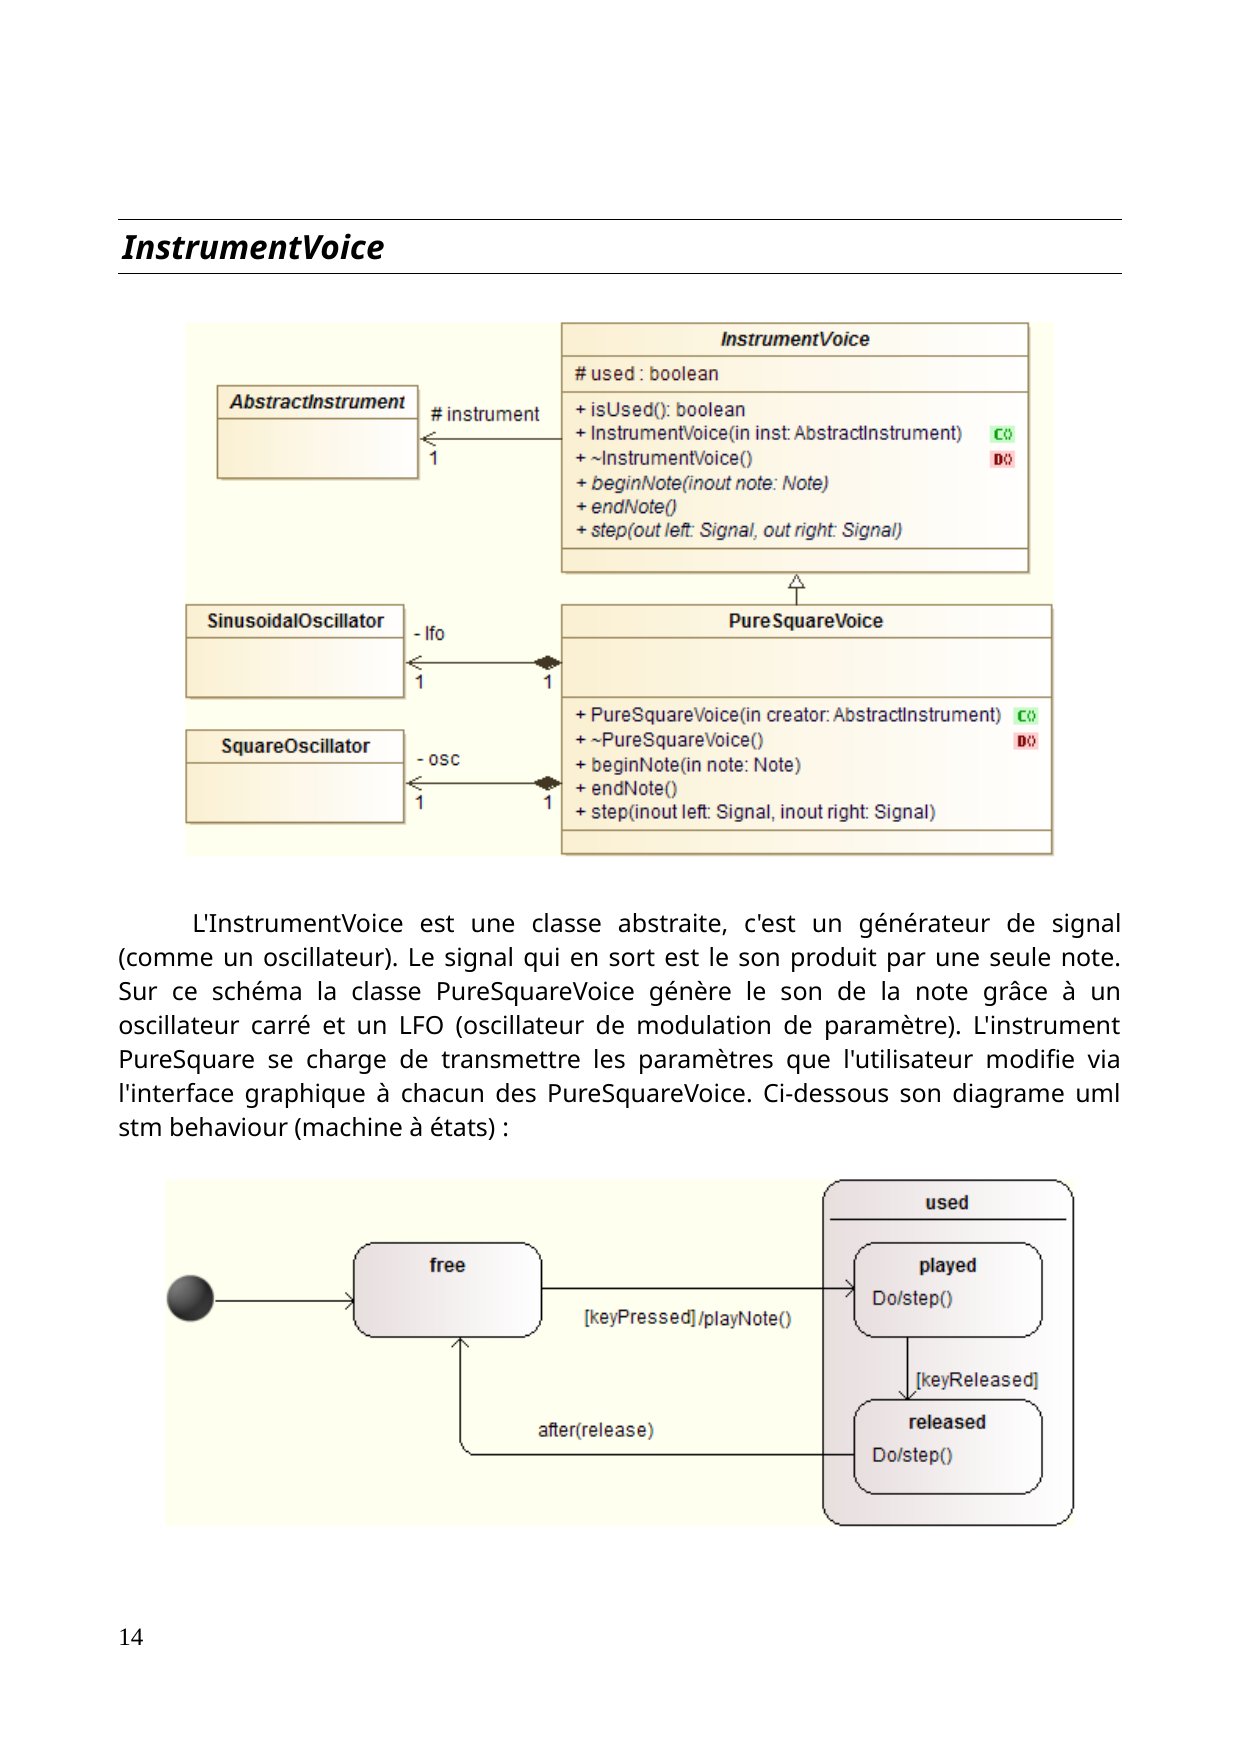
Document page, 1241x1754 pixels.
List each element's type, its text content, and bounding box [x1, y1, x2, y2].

text InstrumentVoice [118, 220, 1122, 273]
picture [150, 1165, 1090, 1542]
text L'InstrumentVoice est une classe abstraite, c'est un générateur de signal (comme un oscillateur). Le signal qui en sort est le son produit par une seule note. Sur ce schéma la classe PureSquareVoice génère le son de la note grâce à un oscillateur carré et un LFO (oscillateur de modulation de paramètre). L'instrument PureSquare se charge de transmettre les paramètres que l'utilisateur modifie via l'interface graphique à chacun des PureSquareVoice. Ci-dessous son diagrame uml stm behaviour (machine à états) : [118, 906, 1122, 1144]
picture [171, 307, 1070, 872]
